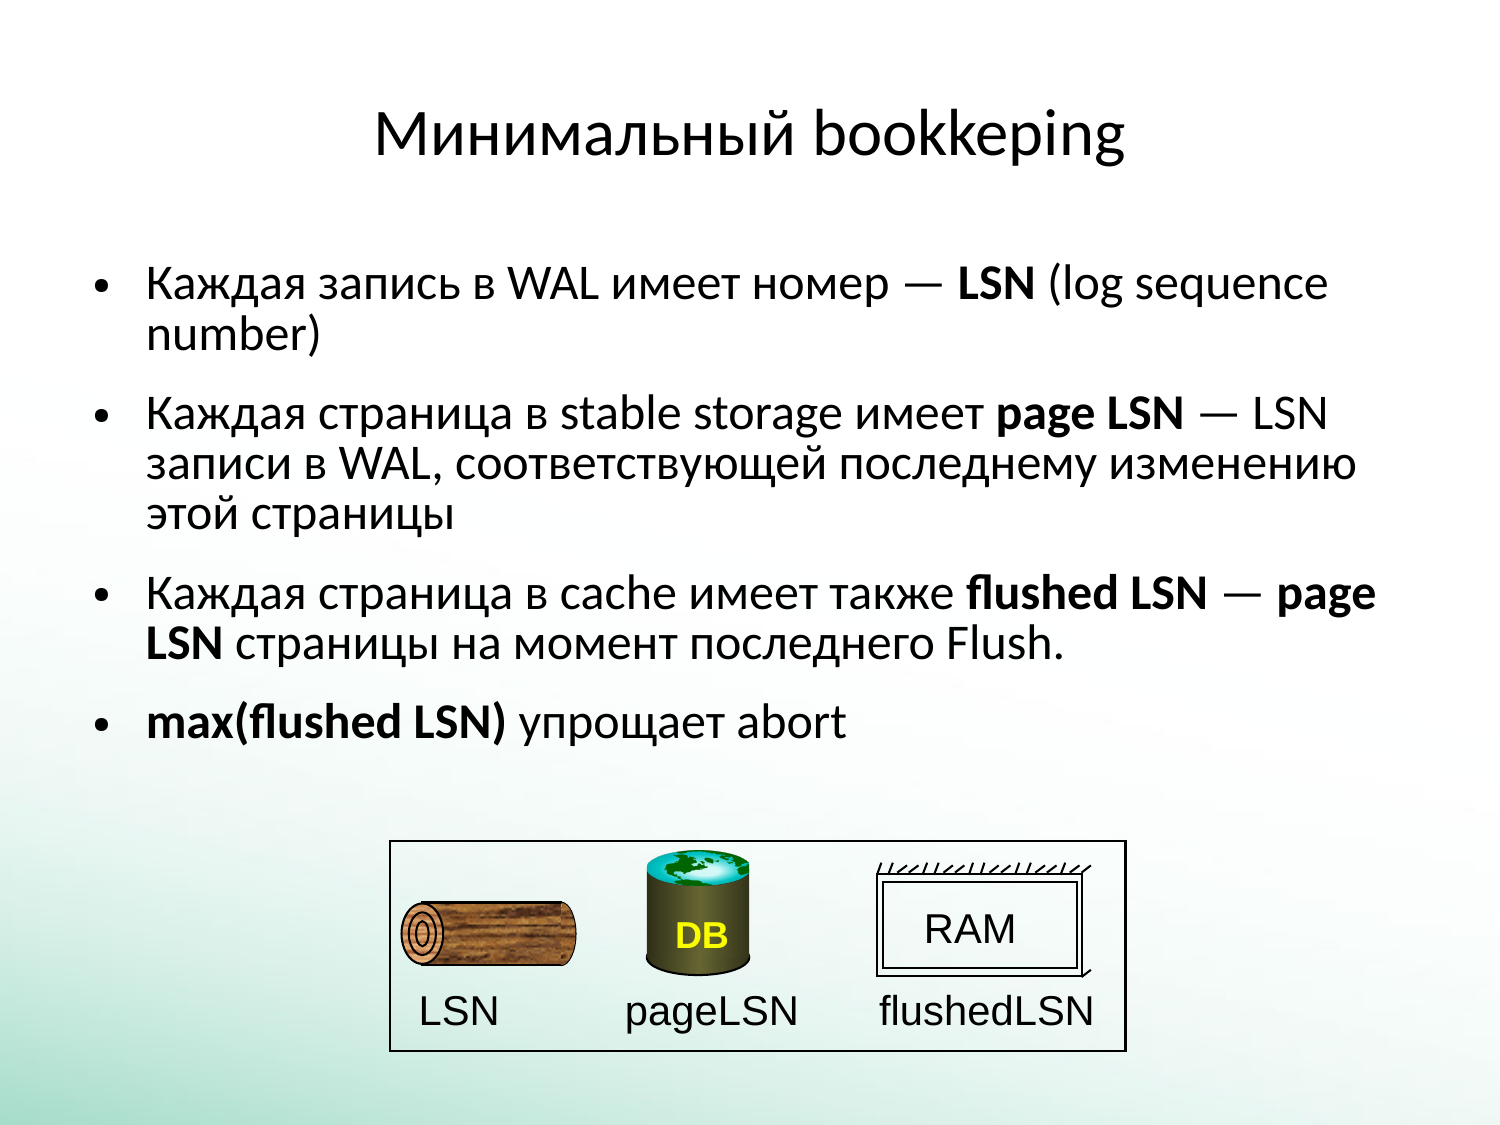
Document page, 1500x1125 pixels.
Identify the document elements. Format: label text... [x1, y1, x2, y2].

text_box [646, 886, 750, 976]
text_box pageLSN [610, 976, 815, 1041]
text_box flushedLSN [864, 976, 1111, 1041]
text_box [401, 902, 576, 966]
text_box LSN [403, 976, 515, 1041]
picture [0, 0, 1500, 1125]
text_box RAM [909, 894, 1032, 960]
title Минимальный bookkeping [75, 45, 1425, 233]
list Каждая запись в WAL имеет номер — LSN (log sequence number) Каждая страница в stable storage имеет page LSN — LSN записи в WAL, соответствующей последнему изменению этой страницы Каждая страница в cache имеет также flushed LSN — page LSN страницы на момент последнего Flush. max(flushed LSN) упрощает abort [75, 262, 1425, 847]
text_box DB [659, 903, 745, 964]
